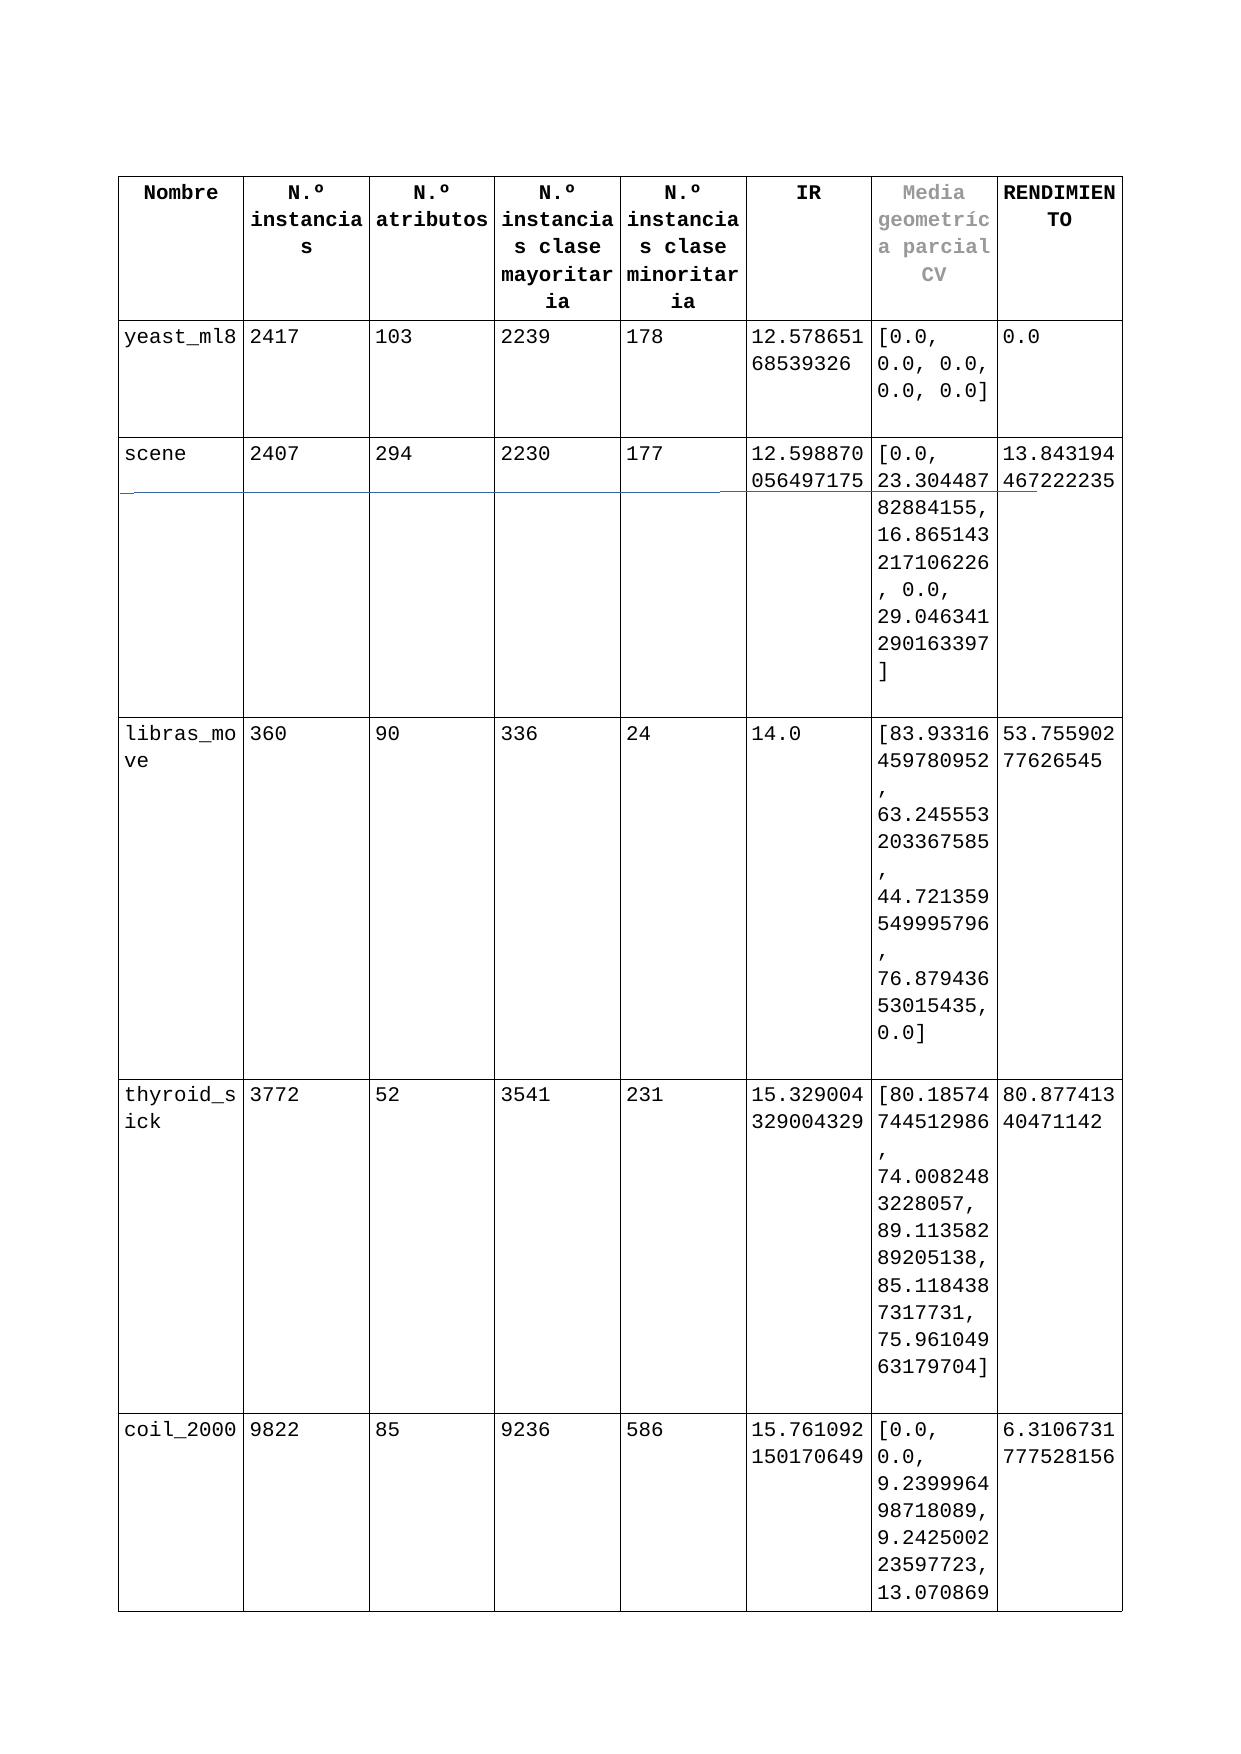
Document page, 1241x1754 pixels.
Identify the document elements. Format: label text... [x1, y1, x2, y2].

table_cell 103 [370, 321, 494, 437]
table_cell 15.329004329004329 [747, 1080, 871, 1413]
table_cell [495, 493, 620, 717]
table_cell yeast_ml8 [119, 321, 243, 437]
table_cell 82884155, 16.865143217106226, 0.0, 29.046341290163397] [872, 492, 997, 717]
table_cell 9822 [244, 1414, 369, 1611]
table_cell thyroid_sick [119, 1080, 243, 1413]
table_cell [747, 492, 871, 717]
table_cell 2417 [244, 321, 369, 437]
table_cell 2230 [495, 438, 620, 492]
table_cell libras_move [119, 718, 243, 1078]
table_cell 0.0 [998, 321, 1122, 437]
table_cell 14.0 [747, 718, 871, 1078]
table_cell 177 [621, 438, 746, 717]
table_cell [0.0, 0.0, 9.239996498718089, 9.242500223597723, 13.070869 [872, 1414, 997, 1611]
table_header N.º instancias clase mayoritaria [495, 177, 620, 320]
table_cell 12.57865168539326 [747, 321, 871, 437]
table_header Media geometríca parcial CV [872, 177, 997, 320]
table_cell 52 [370, 1080, 494, 1413]
table_header N.º atributos [370, 177, 494, 320]
table_cell 336 [495, 718, 620, 1078]
table_cell 2239 [495, 321, 620, 437]
table_cell 15.761092150170649 [747, 1414, 871, 1611]
table_cell 586 [621, 1414, 746, 1611]
table_cell [83.93316459780952, 63.245553203367585, 44.721359549995796, 76.87943653015435, 0.0] [872, 718, 997, 1078]
table_cell [80.18574744512986, 74.0082483228057, 89.11358289205138, 85.1184387317731, 75.96104963179704] [872, 1080, 997, 1413]
table_header N.º instancias [244, 177, 369, 320]
table_cell [0.0, 23.304487 [872, 438, 997, 491]
table_cell 12.598870056497175 [747, 438, 871, 491]
table_cell coil_2000 [119, 1414, 243, 1611]
table_cell 231 [621, 1080, 746, 1413]
table_header RENDIMIENTO [998, 177, 1122, 320]
table_cell [370, 493, 494, 717]
table_cell scene [119, 438, 243, 717]
table_header Nombre [119, 177, 243, 320]
table_header IR [747, 177, 871, 320]
table_cell 24 [621, 718, 746, 1078]
table_cell 9236 [495, 1414, 620, 1611]
table_cell 3772 [244, 1080, 369, 1413]
table_cell 6.3106731777528156 [998, 1414, 1122, 1611]
table_cell 80.87741340471142 [998, 1080, 1122, 1413]
table_cell 294 [370, 438, 494, 492]
table_cell [0.0, 0.0, 0.0, 0.0, 0.0] [872, 321, 997, 437]
table_header N.º instancias clase minoritaria [621, 177, 746, 320]
table_cell 13.843194467222235 [998, 438, 1122, 717]
table_cell 3541 [495, 1080, 620, 1413]
table_cell 178 [621, 321, 746, 437]
table_cell [244, 493, 369, 717]
table_cell 53.75590277626545 [998, 718, 1122, 1078]
table_cell 85 [370, 1414, 494, 1611]
table_cell 90 [370, 718, 494, 1078]
table_cell 2407 [244, 438, 369, 492]
table_cell 360 [244, 718, 369, 1078]
